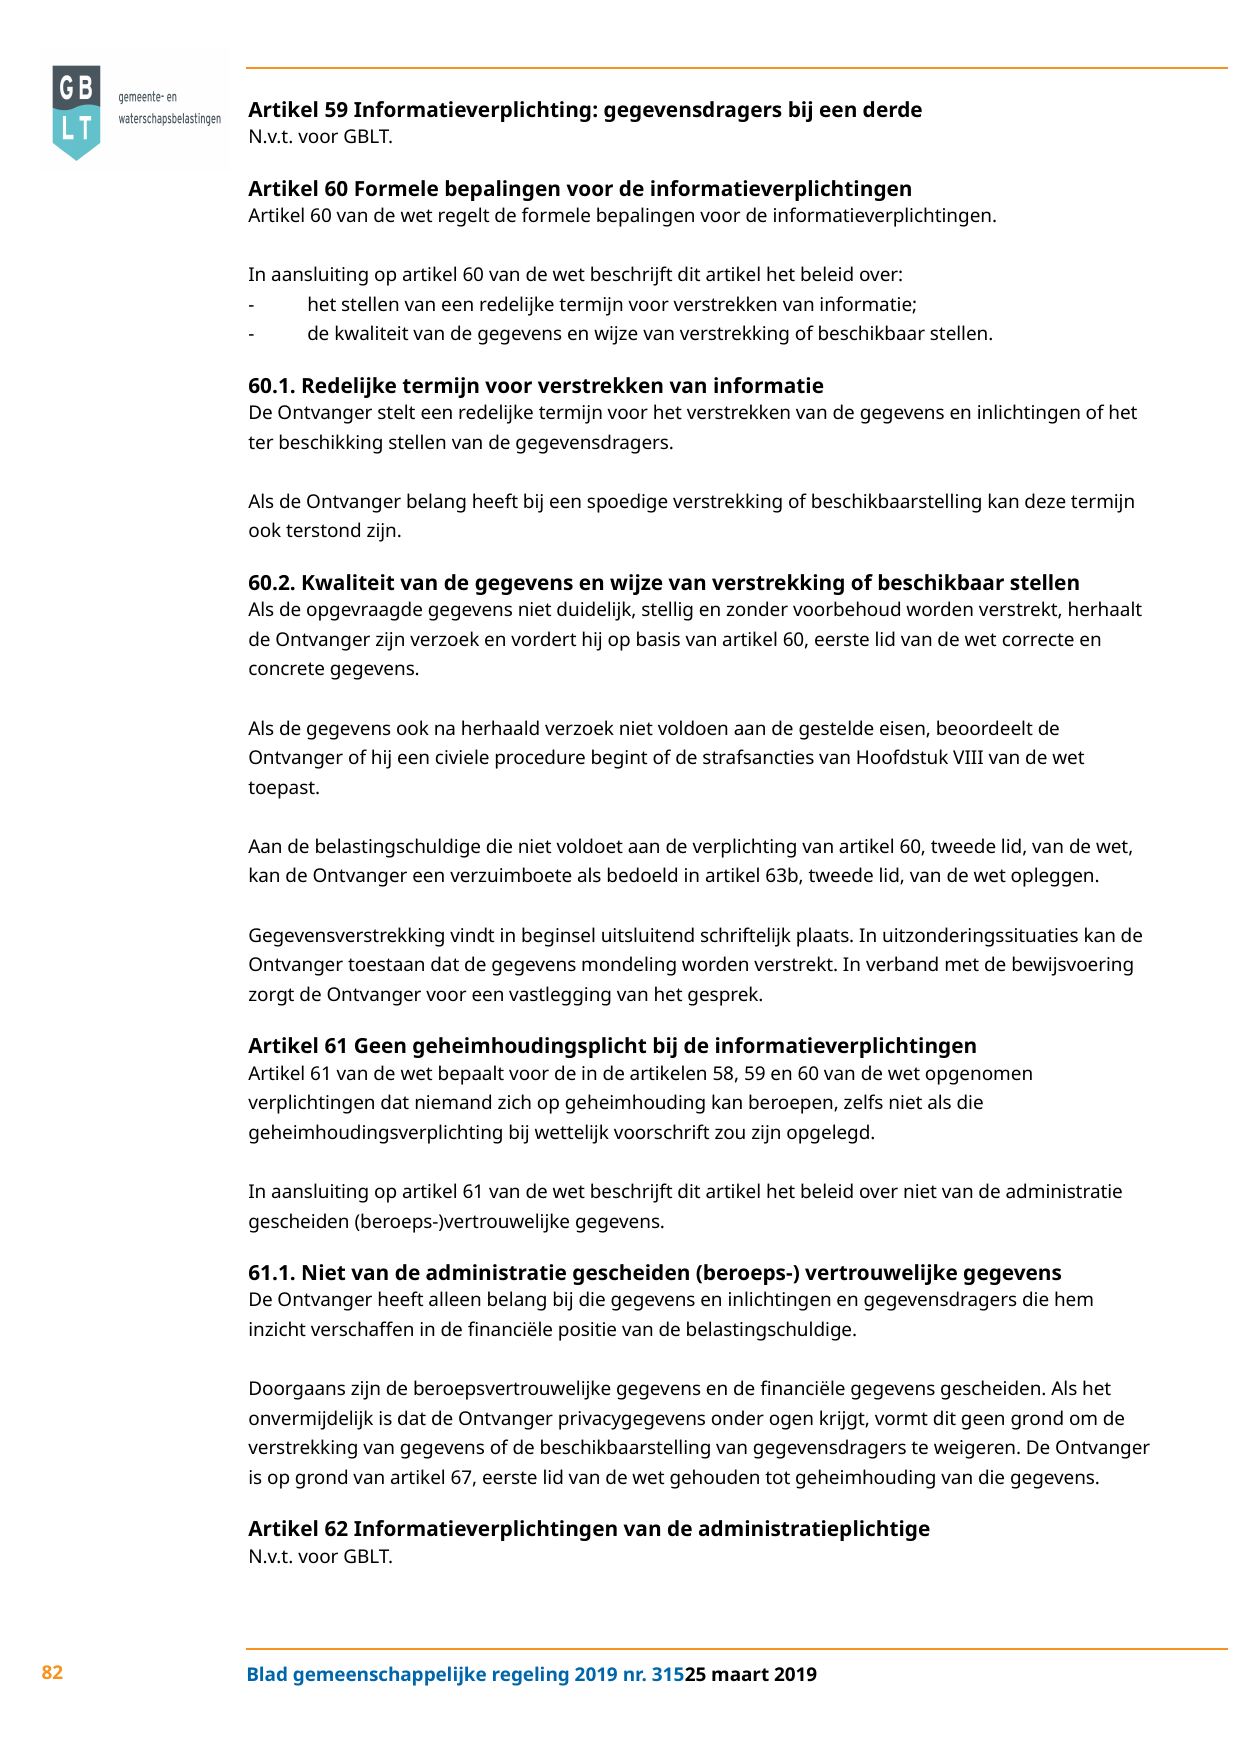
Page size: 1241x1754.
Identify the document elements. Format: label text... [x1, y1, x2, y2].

picture [41, 47, 231, 172]
text 60.2. Kwaliteit van de gegevens en wijze van verstrekking of beschikbaar stellen [248, 568, 1152, 596]
text Gegevensverstrekking vindt in beginsel uitsluitend schriftelijk plaats. In uitzonderingssituaties kan de Ontvanger toestaan dat de gegevens mondeling worden verstrekt. In verband met de bewijsvoering zorgt de Ontvanger voor een vastlegging van het gesprek. [248, 922, 1152, 1007]
text Als de opgevraagde gegevens niet duidelijk, stellig en zonder voorbehoud worden verstrekt, herhaalt de Ontvanger zijn verzoek en vordert hij op basis van artikel 60, eerste lid van de wet correcte en concrete gegevens. [248, 596, 1152, 681]
text 61.1. Niet van de administratie gescheiden (beroeps-) vertrouwelijke gegevens [248, 1258, 1152, 1287]
text Aan de belastingschuldige die niet voldoet aan de verplichting van artikel 60, tweede lid, van de wet, kan de Ontvanger een verzuimboete als bedoeld in artikel 63b, tweede lid, van de wet opleggen. [248, 833, 1152, 888]
text Artikel 62 Informatieverplichtingen van de administratieplichtige [248, 1514, 1152, 1543]
text Artikel 60 Formele bepalingen voor de informatieverplichtingen [248, 174, 1152, 202]
text Als de gegevens ook na herhaald verzoek niet voldoen aan de gestelde eisen, beoordeelt de Ontvanger of hij een civiele procedure begint of de strafsancties van Hoofdstuk VIII van de wet toepast. [248, 715, 1152, 800]
text Artikel 61 van de wet bepaalt voor de in de artikelen 58, 59 en 60 van de wet opgenomen verplichtingen dat niemand zich op geheimhouding kan beroepen, zelfs niet als die geheimhoudingsverplichting bij wettelijk voorschrift zou zijn opgelegd. [248, 1060, 1152, 1145]
list het stellen van een redelijke termijn voor verstrekken van informatie; [248, 291, 1152, 317]
text Doorgaans zijn de beroepsvertrouwelijke gegevens en de financiële gegevens gescheiden. Als het onvermijdelijk is dat de Ontvanger privacygegevens onder ogen krijgt, vormt dit geen grond om de verstrekking van gegevens of de beschikbaarstelling van gegevensdragers te weigeren. De Ontvanger is op grond van artikel 67, eerste lid van de wet gehouden tot geheimhouding van die gegevens. [248, 1375, 1152, 1490]
text Artikel 61 Geen geheimhoudingsplicht bij de informatieverplichtingen [248, 1031, 1152, 1060]
list de kwaliteit van de gegevens en wijze van verstrekking of beschikbaar stellen. [248, 320, 1152, 346]
text 60.1. Redelijke termijn voor verstrekken van informatie [248, 371, 1152, 399]
text Artikel 59 Informatieverplichting: gegevensdragers bij een derde [248, 95, 1152, 123]
text In aansluiting op artikel 61 van de wet beschrijft dit artikel het beleid over niet van de administratie gescheiden (beroeps-)vertrouwelijke gegevens. [248, 1178, 1152, 1233]
text In aansluiting op artikel 60 van de wet beschrijft dit artikel het beleid over: [248, 261, 1152, 287]
text Artikel 60 van de wet regelt de formele bepalingen voor de informatieverplichtingen. [248, 202, 1152, 228]
text N.v.t. voor GBLT. [248, 1543, 1152, 1569]
text De Ontvanger stelt een redelijke termijn voor het verstrekken van de gegevens en inlichtingen of het ter beschikking stellen van de gegevensdragers. [248, 399, 1152, 454]
text N.v.t. voor GBLT. [248, 123, 1152, 149]
text Als de Ontvanger belang heeft bij een spoedige verstrekking of beschikbaarstelling kan deze termijn ook terstond zijn. [248, 488, 1152, 543]
text De Ontvanger heeft alleen belang bij die gegevens en inlichtingen en gegevensdragers die hem inzicht verschaffen in de financiële positie van de belastingschuldige. [248, 1287, 1152, 1342]
